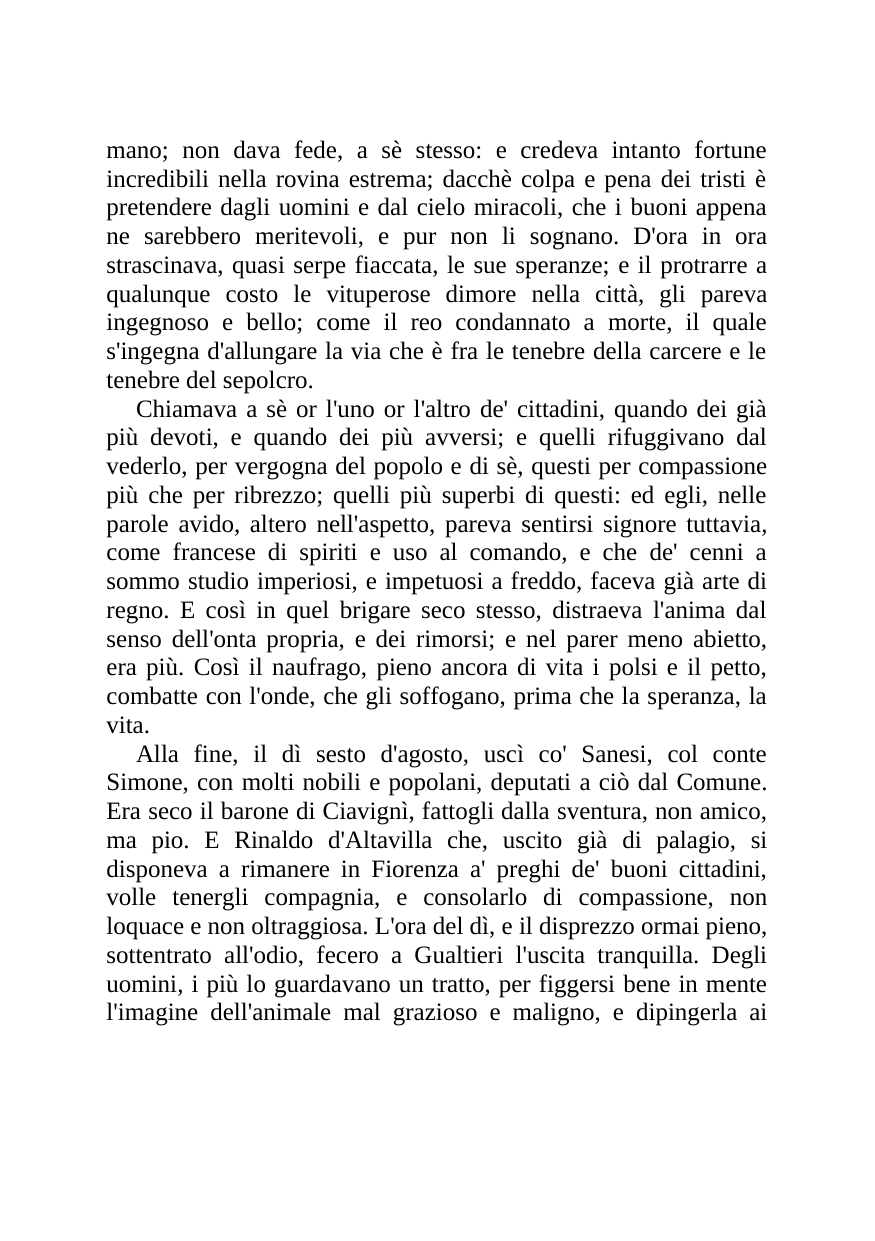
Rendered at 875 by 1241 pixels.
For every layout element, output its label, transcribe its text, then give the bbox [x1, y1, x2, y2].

text mano; non dava fede, a sè stesso: e credeva intanto fortune incredibili nella rovina estrema; dacchè colpa e pena dei tristi è pretendere dagli uomini e dal cielo miracoli, che i buoni appena ne sarebbero meritevoli, e pur non li sognano. D'ora in ora strascinava, quasi serpe fiaccata, le sue speranze; e il protrarre a qualunque costo le vituperose dimore nella città, gli pareva ingegnoso e bello; come il reo condannato a morte, il quale s'ingegna d'allungare la via che è fra le tenebre della carcere e le tenebre del sepolcro. [106, 135, 768, 394]
text Chiamava a sè or l'uno or l'altro de' cittadini, quando dei già più devoti, e quando dei più avversi; e quelli rifuggivano dal vederlo, per vergogna del popolo e di sè, questi per compassione più che per ribrezzo; quelli più superbi di questi: ed egli, nelle parole avido, altero nell'aspetto, pareva sentirsi signore tuttavia, come francese di spiriti e uso al comando, e che de' cenni a sommo studio imperiosi, e impetuosi a freddo, faceva già arte di regno. E così in quel brigare seco stesso, distraeva l'anima dal senso dell'onta propria, e dei rimorsi; e nel parer meno abietto, era più. Così il naufrago, pieno ancora di vita i polsi e il petto, combatte con l'onde, che gli soffogano, prima che la speranza, la vita. [106, 394, 768, 739]
text Alla fine, il dì sesto d'agosto, uscì co' Sanesi, col conte Simone, con molti nobili e popolani, deputati a ciò dal Comune. Era seco il barone di Ciavignì, fattogli dalla sventura, non amico, ma pio. E Rinaldo d'Altavilla che, uscito già di palagio, si disponeva a rimanere in Fiorenza a' preghi de' buoni cittadini, volle tenergli compagnia, e consolarlo di compassione, non loquace e non oltraggiosa. L'ora del dì, e il disprezzo ormai pieno, sottentrato all'odio, fecero a Gualtieri l'uscita tranquilla. Degli uomini, i più lo guardavano un tratto, per figgersi bene in mente l'imagine dell'animale mal grazioso e maligno, e dipingerla ai [106, 739, 768, 1026]
